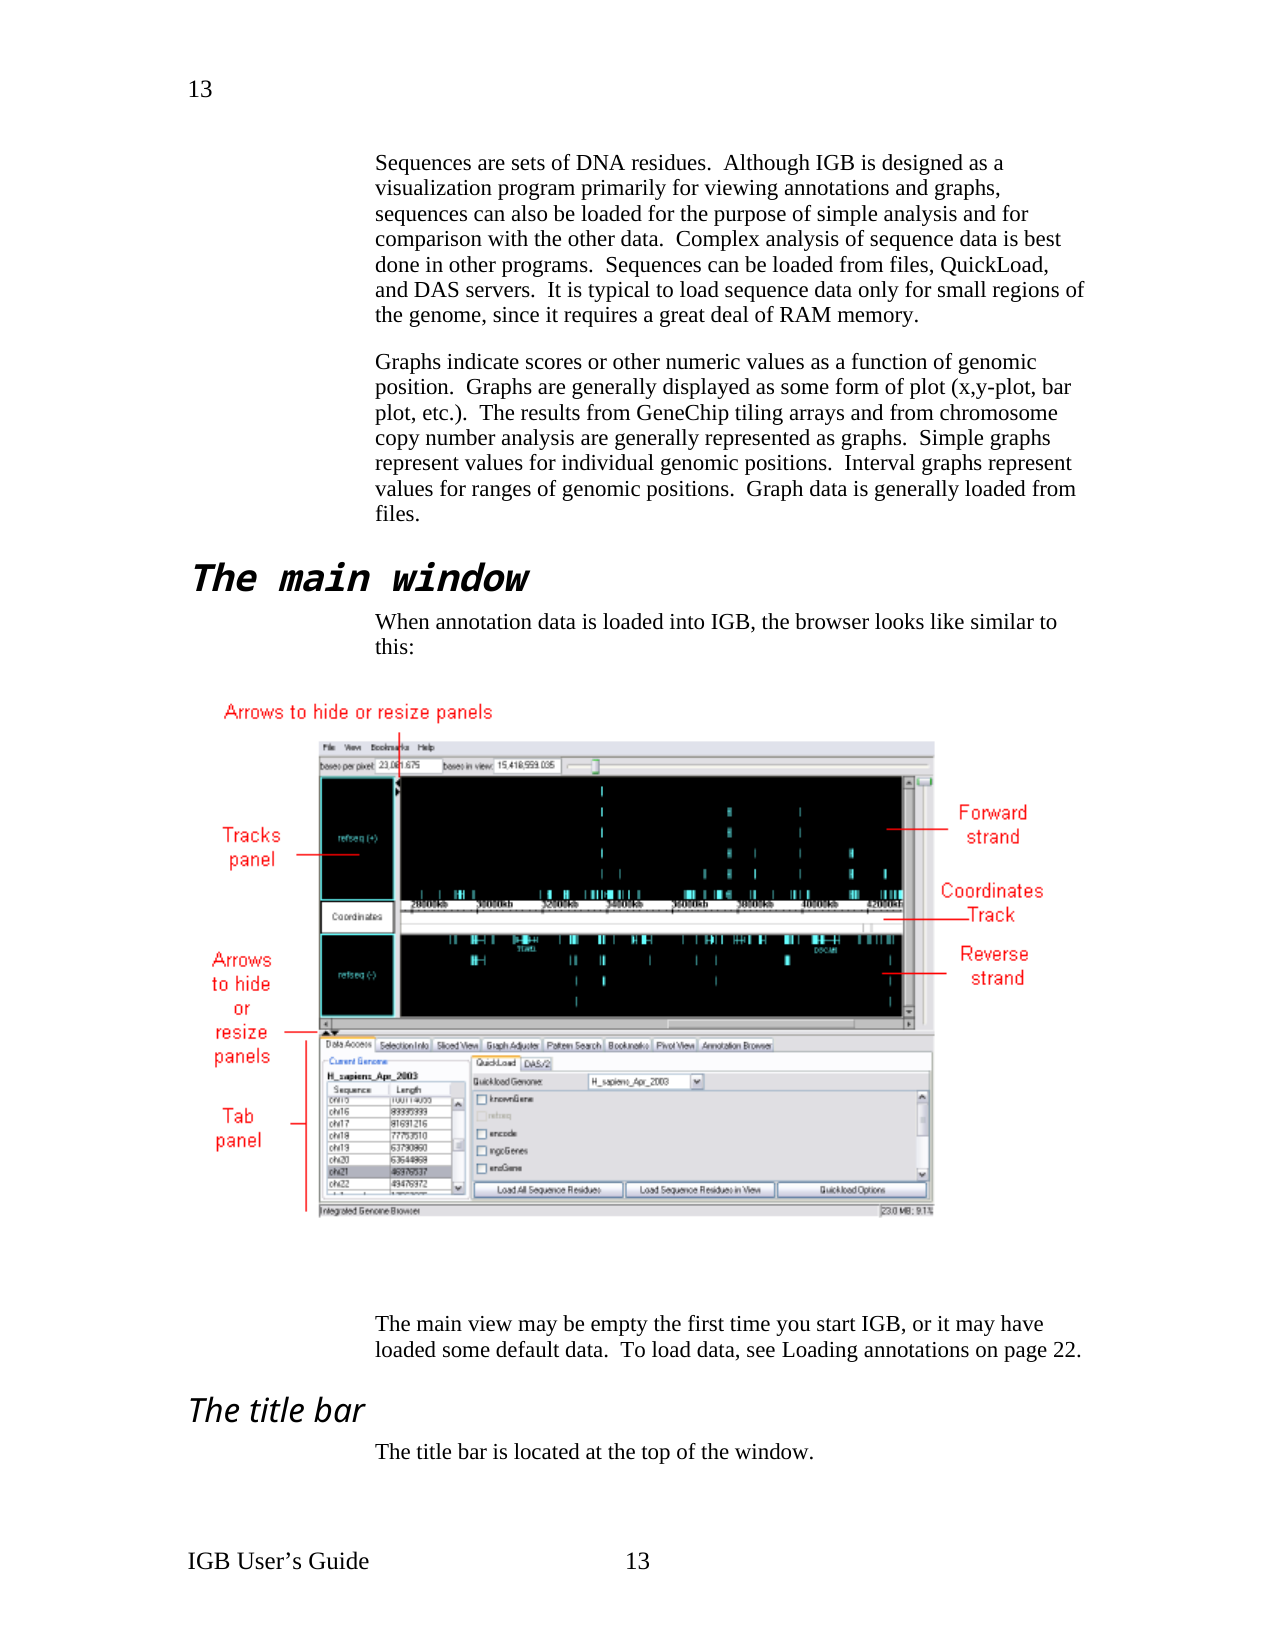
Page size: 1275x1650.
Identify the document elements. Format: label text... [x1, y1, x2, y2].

text The title bar is located at the top of the window. [375, 1439, 1087, 1464]
text The main view may be empty the first time you start IGB, or it may have loaded some default data. To load data, see Loading annotations on page 22. [375, 1311, 1087, 1362]
text When annotation data is loaded into IGB, the browser looks like similar to this: [375, 609, 1087, 660]
text Sequences are sets of DNA residues. Although IGB is designed as a visualization program primarily for viewing annotations and graphs, sequences can also be loaded for the purpose of simple analysis and for comparison with the other data. Complex analysis of sequence data is best done in other programs. Sequences can be loaded from files, QuickLoad, and DAS servers. It is typical to load sequence data only for small regions of the genome, since it requires a great deal of RAM memory. [375, 150, 1087, 328]
subtitle The main window [187, 552, 1087, 603]
subtitle The title bar [187, 1387, 1087, 1432]
picture [187, 683, 1088, 1284]
text Graphs indicate scores or other numeric values as a function of genomic position. Graphs are generally displayed as some form of plot (x,y-plot, bar plot, etc.). The results from GeneChip tiling arrays and from chromosome copy number analysis are generally represented as graphs. Simple graphs represent values for individual genomic positions. Interval graphs represent values for ranges of genomic positions. Graph data is generally loaded from files. [375, 349, 1087, 527]
